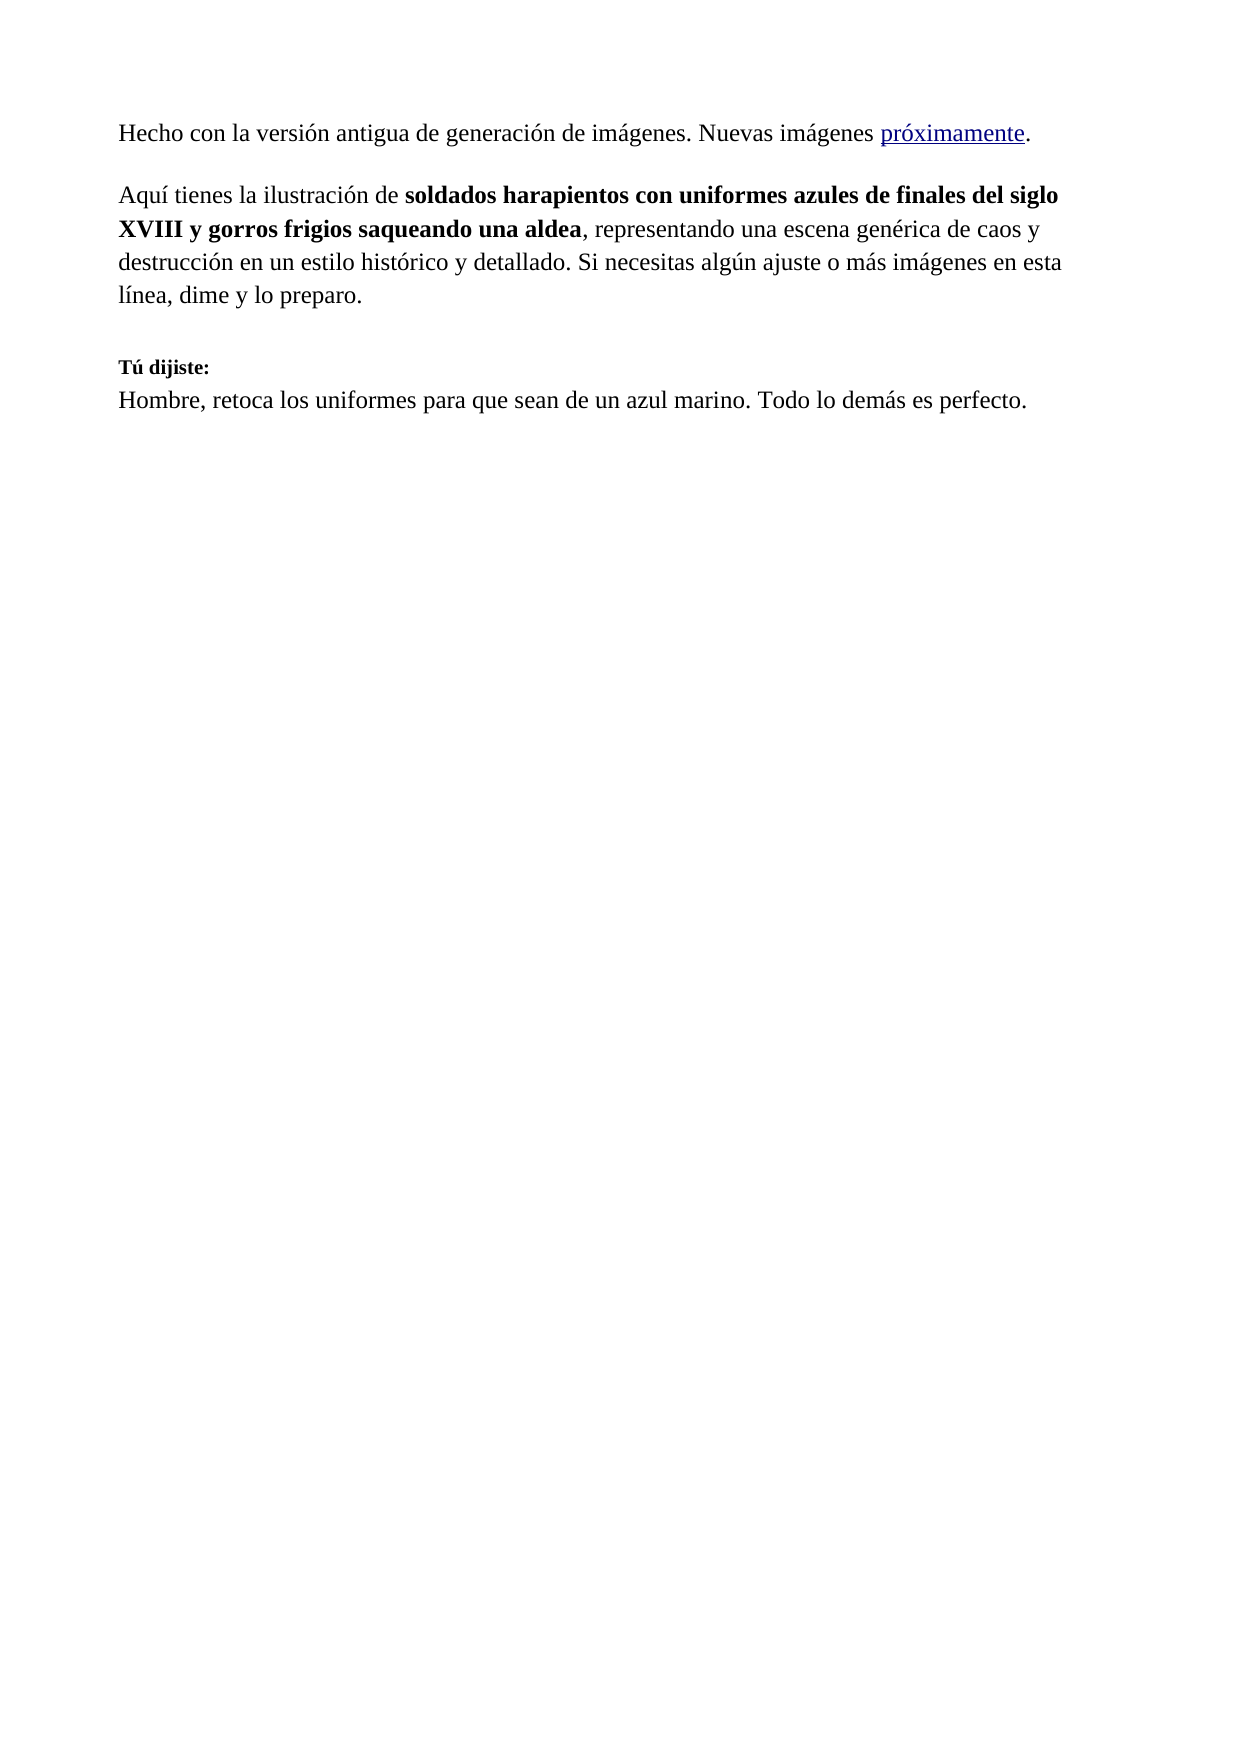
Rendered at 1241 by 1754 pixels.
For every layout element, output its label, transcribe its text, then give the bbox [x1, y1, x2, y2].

text Hecho con la versión antigua de generación de imágenes. Nuevas imágenes próximamente. [118, 118, 1122, 147]
subtitle Tú dijiste: [118, 355, 1122, 379]
text Aquí tienes la ilustración de soldados harapientos con uniformes azules de finales del siglo XVIII y gorros frigios saqueando una aldea, representando una escena genérica de caos y destrucción en un estilo histórico y detallado. Si necesitas algún ajuste o más imágenes en esta línea, dime y lo preparo. 📜🔥 [118, 181, 1122, 308]
text Hombre, retoca los uniformes para que sean de un azul marino. Todo lo demás es perfecto. [118, 385, 1122, 414]
